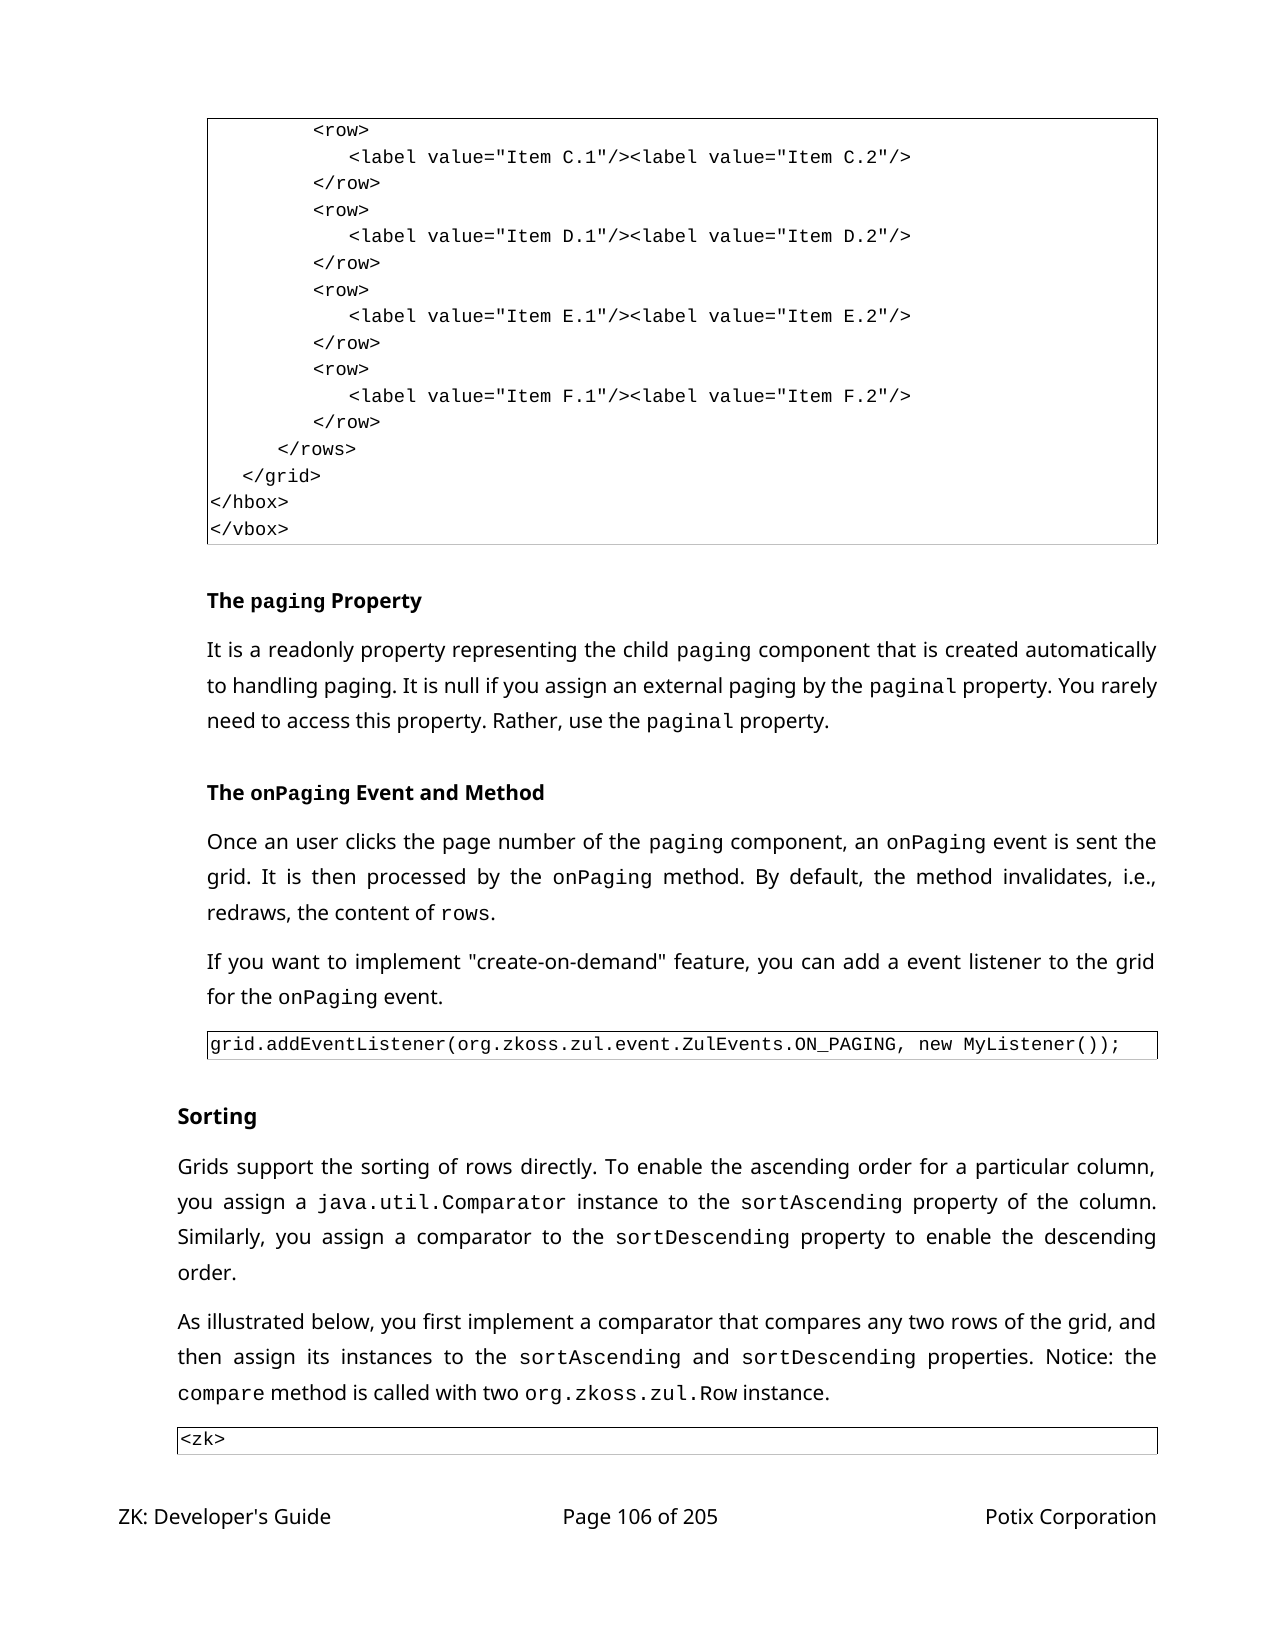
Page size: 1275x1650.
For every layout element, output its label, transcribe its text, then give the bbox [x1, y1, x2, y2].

text <row> <label value="Item C.1"/><label value="Item C.2"/> </row> <row> <label value="Item D.1"/><label value="Item D.2"/> </row> <row> <label value="Item E.1"/><label value="Item E.2"/> </row> <row> <label value="Item F.1"/><label value="Item F.2"/> </row> </rows> </grid> </hbox> </vbox> [208, 119, 1157, 544]
subtitle The onPaging Event and Method [207, 778, 1157, 806]
text <zk> [178, 1428, 1157, 1454]
text grid.addEventListener(org.zkoss.zul.event.ZulEvents.ON_PAGING, new MyListener()); [208, 1032, 1157, 1059]
text It is a readonly property representing the child paging component that is created automatically to handling paging. It is null if you assign an external paging by the paginal property. You rarely need to access this property. Rather, use the paginal property. [207, 636, 1157, 735]
text Once an user clicks the page number of the paging component, an onPaging event is sent the grid. It is then processed by the onPaging method. By default, the method invalidates, i.e., redraws, the content of rows. [207, 827, 1157, 926]
subtitle The paging Property [207, 586, 1157, 615]
text As illustrated below, you first implement a comparator that compares any two rows of the grid, and then assign its instances to the sortAscending and sortDescending properties. Notice: the compare method is called with two org.zkoss.zul.Row instance. [177, 1307, 1157, 1406]
text Grids support the sorting of rows directly. To enable the ascending order for a particular column, you assign a java.util.Comparator instance to the sortAscending property of the column. Similarly, you assign a comparator to the sortDescending property to enable the descending order. [177, 1152, 1157, 1286]
subtitle Sorting [177, 1101, 1157, 1131]
text If you want to implement "create-on-demand" feature, you can add a event listener to the grid for the onPaging event. [207, 947, 1157, 1011]
